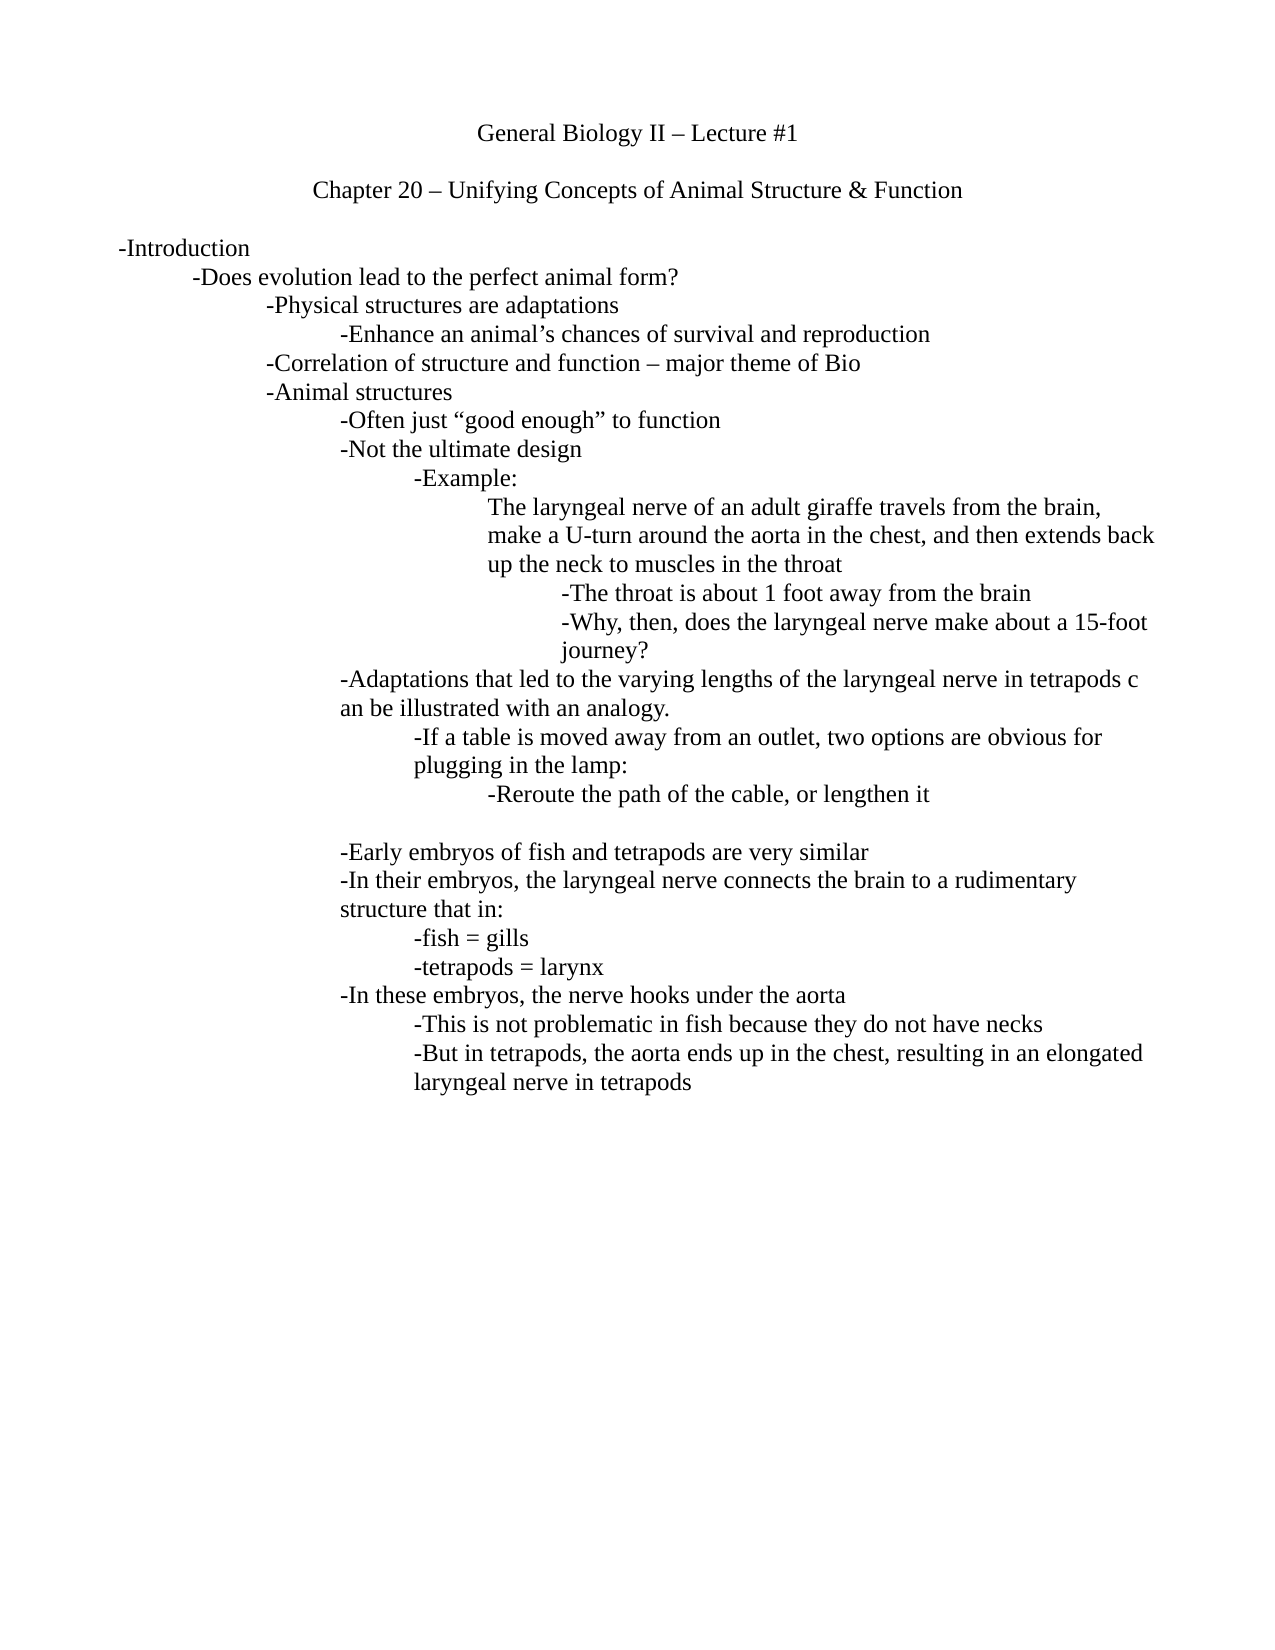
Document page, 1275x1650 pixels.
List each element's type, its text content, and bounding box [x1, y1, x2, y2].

text -Adaptations that led to the varying lengths of the laryngeal nerve in tetrapods c an be illustrated with an analogy. [118, 664, 1157, 722]
text -But in tetrapods, the aorta ends up in the chest, resulting in an elongated [118, 1038, 1157, 1067]
text -Physical structures are adaptations [118, 291, 1157, 319]
text -If a table is moved away from an outlet, two options are obvious for plugging in the lamp: [118, 722, 1157, 779]
text -Does evolution lead to the perfect animal form? [118, 262, 1157, 291]
text -Not the ultimate design [118, 434, 1157, 463]
text -Often just “good enough” to function [118, 406, 1157, 434]
text -The throat is about 1 foot away from the brain [118, 578, 1157, 607]
text -In their embryos, the laryngeal nerve connects the brain to a rudimentary structure that in: [118, 866, 1157, 923]
text -Introduction [118, 233, 1157, 262]
text -Enhance an animal’s chances of survival and reproduction [118, 319, 1157, 348]
text -Early embryos of fish and tetrapods are very similar [118, 837, 1157, 866]
text -Reroute the path of the cable, or lengthen it [118, 779, 1157, 808]
text The laryngeal nerve of an adult giraffe travels from the brain, make a U-turn around the aorta in the chest, and then extends back up the neck to muscles in the throat [118, 492, 1157, 578]
text -In these embryos, the nerve hooks under the aorta [118, 981, 1157, 1009]
text -tetrapods = larynx [118, 952, 1157, 981]
text -Correlation of structure and function – major theme of Bio [118, 348, 1157, 377]
text laryngeal nerve in tetrapods [118, 1067, 1157, 1096]
text -Why, then, does the laryngeal nerve make about a 15-foot journey? [118, 607, 1157, 664]
text -This is not problematic in fish because they do not have necks [118, 1009, 1157, 1038]
text -fish = gills [118, 923, 1157, 952]
text Chapter 20 – Unifying Concepts of Animal Structure & Function [118, 176, 1157, 204]
text -Animal structures [118, 377, 1157, 406]
text -Example: [118, 463, 1157, 492]
text General Biology II – Lecture #1 [118, 118, 1157, 147]
